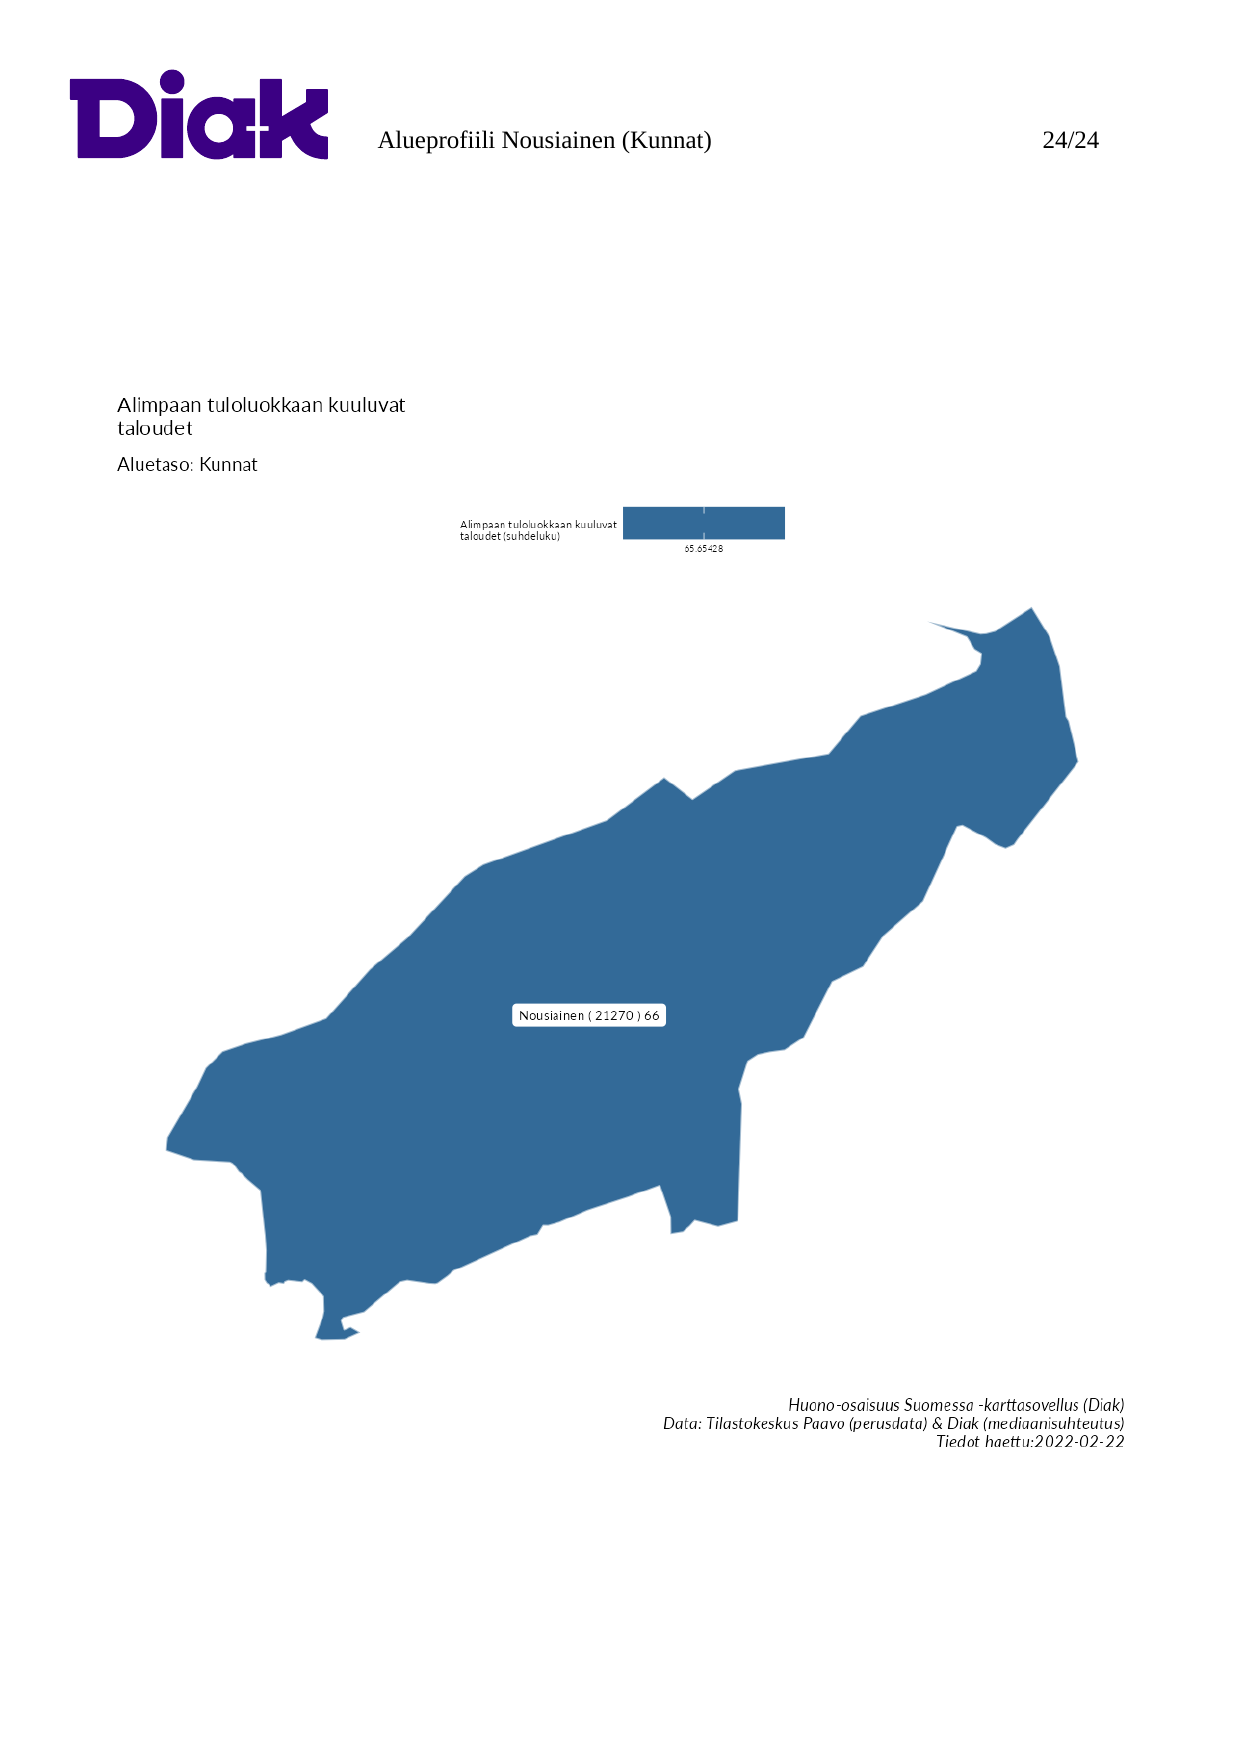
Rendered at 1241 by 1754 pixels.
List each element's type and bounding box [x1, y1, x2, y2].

picture [61, 196, 1179, 1651]
